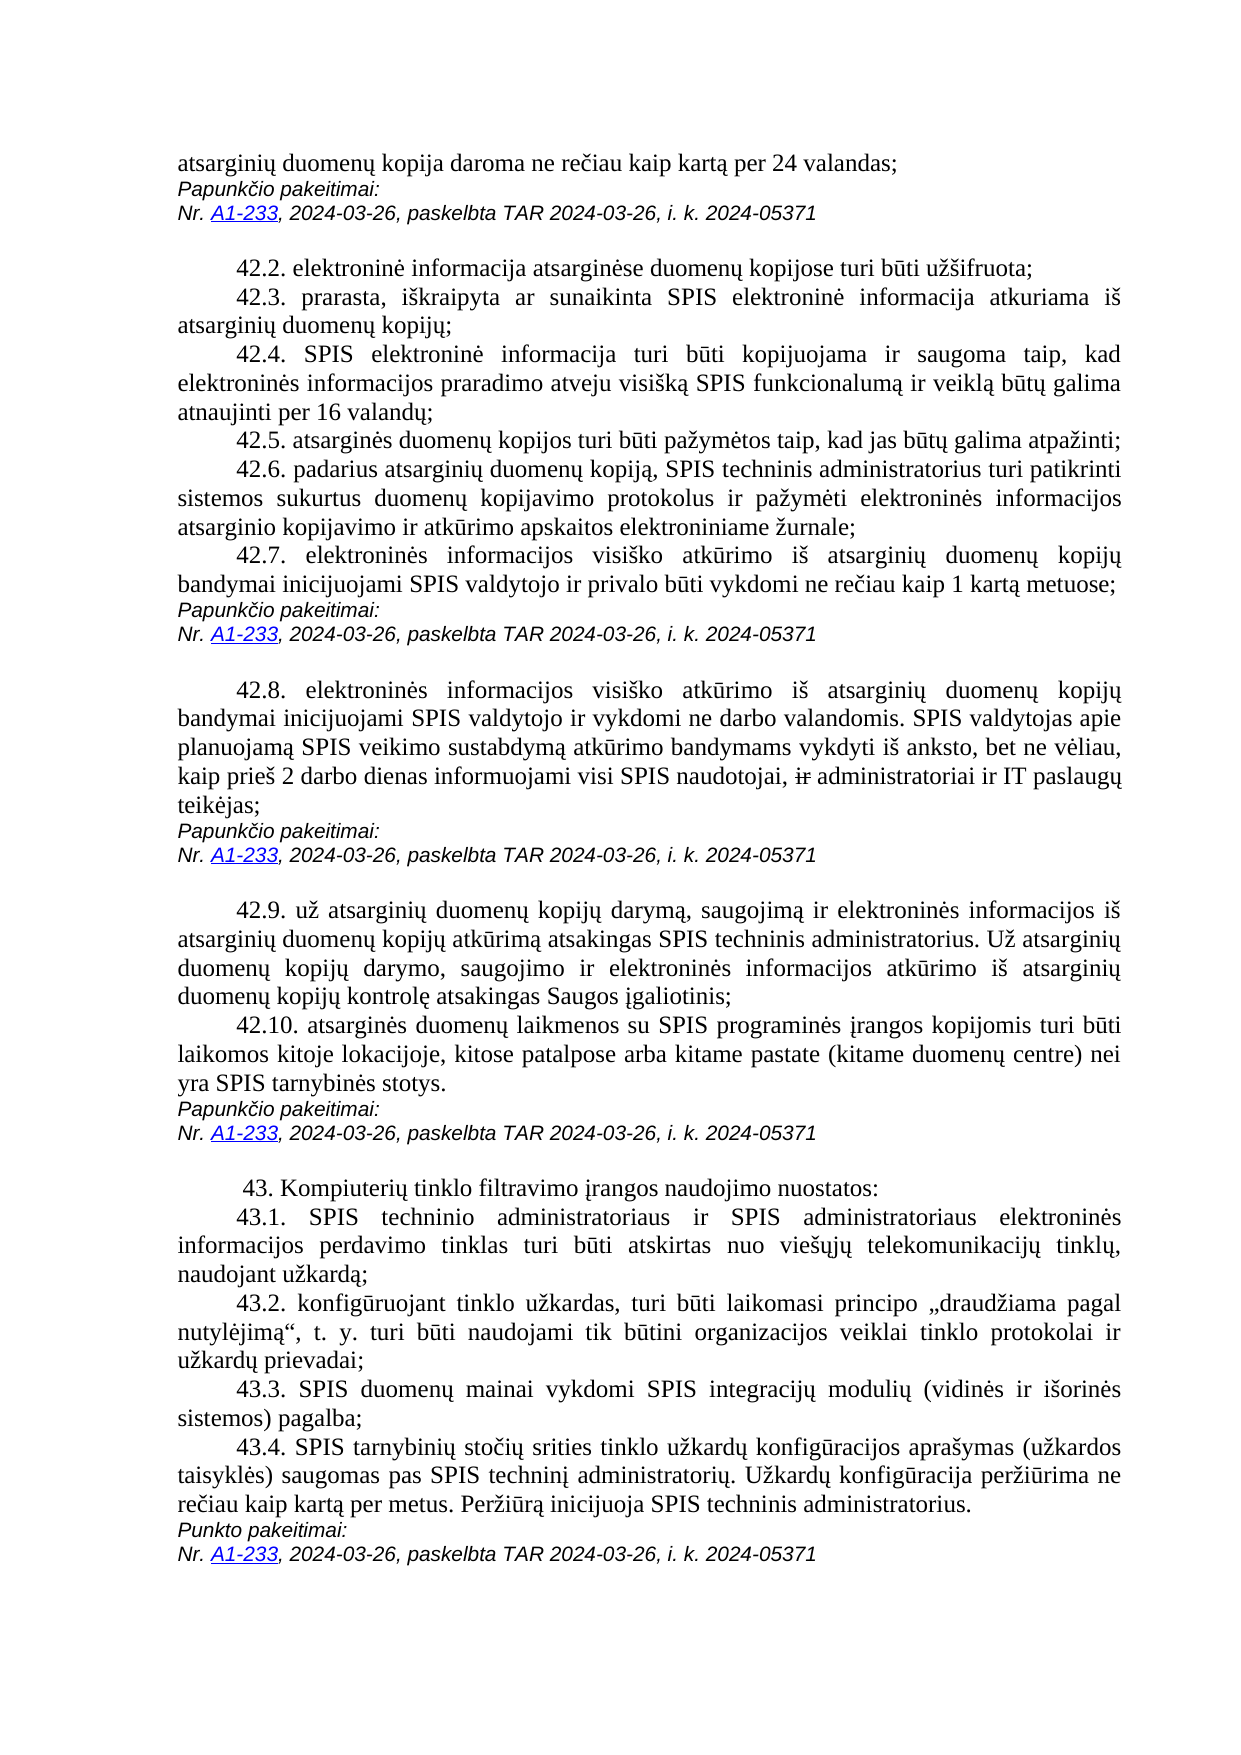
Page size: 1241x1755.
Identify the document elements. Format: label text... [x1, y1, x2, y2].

text Papunkčio pakeitimai: [177, 818, 1122, 842]
text Punkto pakeitimai: [177, 1518, 1122, 1542]
text 43.2. konfigūruojant tinklo užkardas, turi būti laikomasi principo „draudžiama pagal nutylėjimą“, t. y. turi būti naudojami tik būtini organizacijos veiklai tinklo protokolai ir užkardų prievadai; [177, 1288, 1122, 1374]
text 43. Kompiuterių tinklo filtravimo įrangos naudojimo nuostatos: [177, 1173, 1122, 1202]
text 42.9. už atsarginių duomenų kopijų darymą, saugojimą ir elektroninės informacijos iš atsarginių duomenų kopijų atkūrimą atsakingas SPIS techninis administratorius. Už atsarginių duomenų kopijų darymo, saugojimo ir elektroninės informacijos atkūrimo iš atsarginių duomenų kopijų kontrolę atsakingas Saugos įgaliotinis; [177, 895, 1122, 1010]
text 43.1. SPIS techninio administratoriaus ir SPIS administratoriaus elektroninės informacijos perdavimo tinklas turi būti atskirtas nuo viešųjų telekomunikacijų tinklų, naudojant užkardą; [177, 1202, 1122, 1288]
text 42.4. SPIS elektroninė informacija turi būti kopijuojama ir saugoma taip, kad elektroninės informacijos praradimo atveju visišką SPIS funkcionalumą ir veiklą būtų galima atnaujinti per 16 valandų; [177, 339, 1122, 426]
text Papunkčio pakeitimai: [177, 1096, 1122, 1120]
text Papunkčio pakeitimai: [177, 598, 1122, 622]
text 43.3. SPIS duomenų mainai vykdomi SPIS integracijų modulių (vidinės ir išorinės sistemos) pagalba; [177, 1374, 1122, 1432]
text Papunkčio pakeitimai: [177, 176, 1122, 200]
text 42.6. padarius atsarginių duomenų kopiją, SPIS techninis administratorius turi patikrinti sistemos sukurtus duomenų kopijavimo protokolus ir pažymėti elektroninės informacijos atsarginio kopijavimo ir atkūrimo apskaitos elektroniniame žurnale; [177, 454, 1122, 541]
text Nr. A1-233, 2024-03-26, paskelbta TAR 2024-03-26, i. k. 2024-05371 [177, 1120, 1122, 1144]
text 43.4. SPIS tarnybinių stočių srities tinklo užkardų konfigūracijos aprašymas (užkardos taisyklės) saugomas pas SPIS techninį administratorių. Užkardų konfigūracija peržiūrima ne rečiau kaip kartą per metus. Peržiūrą inicijuoja SPIS techninis administratorius. [177, 1432, 1122, 1518]
text 42.2. elektroninė informacija atsarginėse duomenų kopijose turi būti užšifruota; [177, 253, 1122, 282]
text 42.5. atsarginės duomenų kopijos turi būti pažymėtos taip, kad jas būtų galima atpažinti; [177, 426, 1122, 454]
text 42.10. atsarginės duomenų laikmenos su SPIS programinės įrangos kopijomis turi būti laikomos kitoje lokacijoje, kitose patalpose arba kitame pastate (kitame duomenų centre) nei yra SPIS tarnybinės stotys. [177, 1010, 1122, 1096]
text Nr. A1-233, 2024-03-26, paskelbta TAR 2024-03-26, i. k. 2024-05371 [177, 622, 1122, 646]
text 42.7. elektroninės informacijos visiško atkūrimo iš atsarginių duomenų kopijų bandymai inicijuojami SPIS valdytojo ir privalo būti vykdomi ne rečiau kaip 1 kartą metuose; [177, 541, 1122, 598]
text 42.8. elektroninės informacijos visiško atkūrimo iš atsarginių duomenų kopijų bandymai inicijuojami SPIS valdytojo ir vykdomi ne darbo valandomis. SPIS valdytojas apie planuojamą SPIS veikimo sustabdymą atkūrimo bandymams vykdyti iš anksto, bet ne vėliau, kaip prieš 2 darbo dienas informuojami visi SPIS naudotojai, ir administratoriai ir IT paslaugų teikėjas; [177, 675, 1122, 818]
text Nr. A1-233, 2024-03-26, paskelbta TAR 2024-03-26, i. k. 2024-05371 [177, 842, 1122, 866]
text Nr. A1-233, 2024-03-26, paskelbta TAR 2024-03-26, i. k. 2024-05371 [177, 200, 1122, 224]
text atsarginių duomenų kopija daroma ne rečiau kaip kartą per 24 valandas; [177, 148, 1122, 176]
text Nr. A1-233, 2024-03-26, paskelbta TAR 2024-03-26, i. k. 2024-05371 [177, 1542, 1122, 1566]
text 42.3. prarasta, iškraipyta ar sunaikinta SPIS elektroninė informacija atkuriama iš atsarginių duomenų kopijų; [177, 282, 1122, 339]
